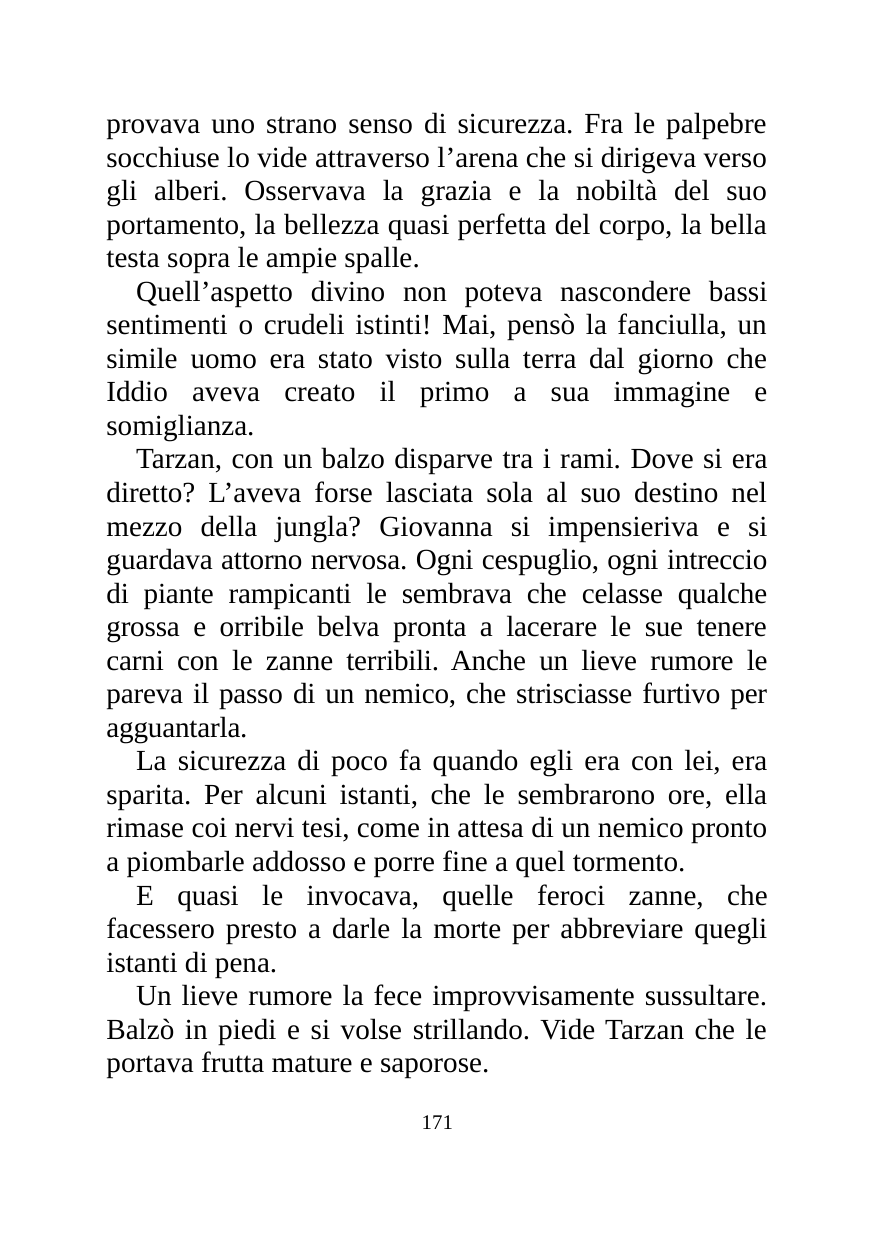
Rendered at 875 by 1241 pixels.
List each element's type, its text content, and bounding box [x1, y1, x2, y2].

text E quasi le invocava, quelle feroci zanne, che facessero presto a darle la morte per abbreviare quegli istanti di pena. [106, 878, 768, 978]
text La sicurezza di poco fa quando egli era con lei, era sparita. Per alcuni istanti, che le sembrarono ore, ella rimase coi nervi tesi, come in attesa di un nemico pronto a piombarle addosso e porre fine a quel tormento. [106, 743, 768, 878]
text Quell’aspetto divino non poteva nascondere bassi sentimenti o crudeli istinti! Mai, pensò la fanciulla, un simile uomo era stato visto sulla terra dal giorno che Iddio aveva creato il primo a sua immagine e somiglianza. [106, 274, 768, 442]
text Un lieve rumore la fece improvvisamente sussultare. Balzò in piedi e si volse strillando. Vide Tarzan che le portava frutta mature e saporose. [106, 978, 768, 1079]
text provava uno strano senso di sicurezza. Fra le palpebre socchiuse lo vide attraverso l’arena che si dirigeva verso gli alberi. Osservava la grazia e la nobiltà del suo portamento, la bellezza quasi perfetta del corpo, la bella testa sopra le ampie spalle. [106, 106, 768, 274]
text Tarzan, con un balzo disparve tra i rami. Dove si era diretto? L’aveva forse lasciata sola al suo destino nel mezzo della jungla? Giovanna si impensieriva e si guardava attorno nervosa. Ogni cespuglio, ogni intreccio di piante rampicanti le sembrava che celasse qualche grossa e orribile belva pronta a lacerare le sue tenere carni con le zanne terribili. Anche un lieve rumore le pareva il passo di un nemico, che strisciasse furtivo per agguantarla. [106, 442, 768, 743]
